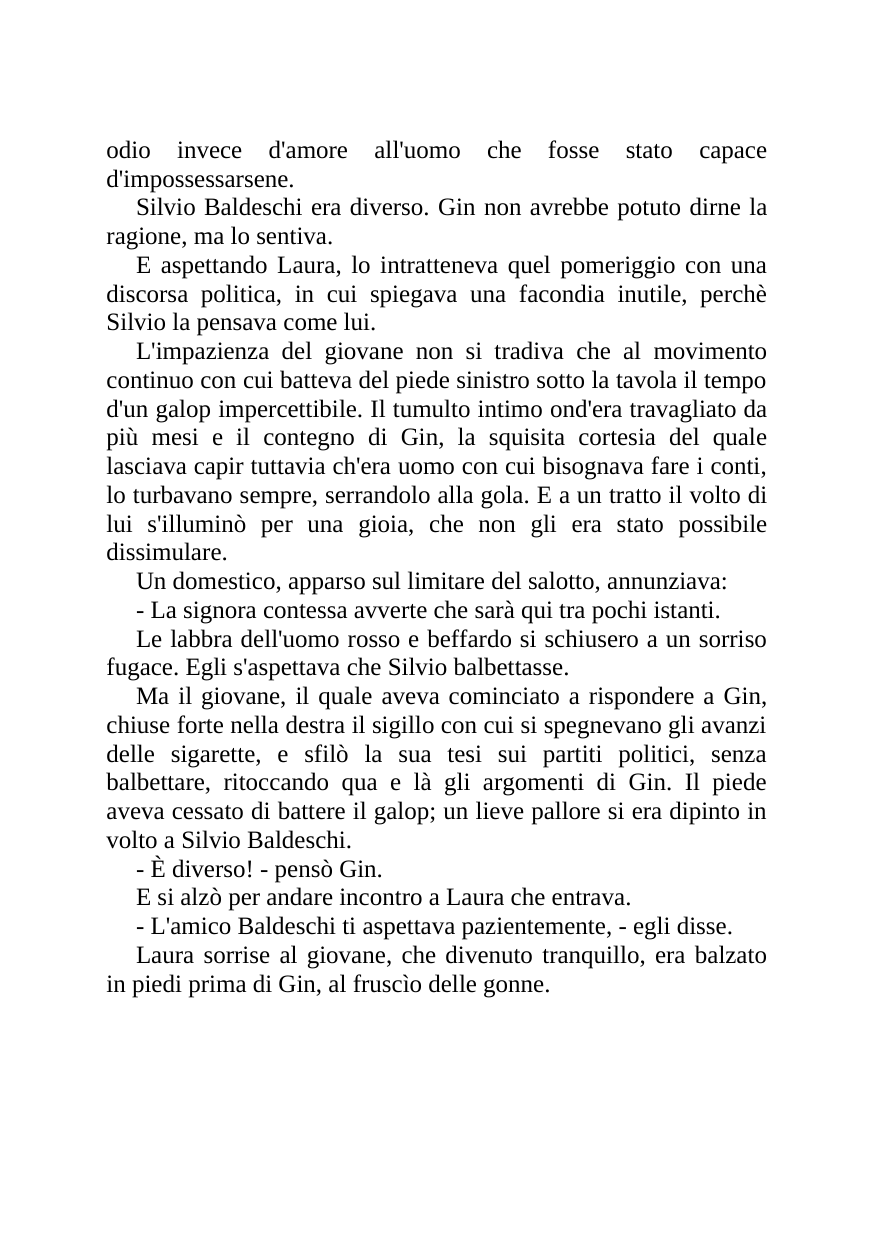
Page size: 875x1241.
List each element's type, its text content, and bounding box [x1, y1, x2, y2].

text Le labbra dell'uomo rosso e beffardo si schiusero a un sorriso fugace. Egli s'aspettava che Silvio balbettasse. [106, 624, 768, 681]
text Silvio Baldeschi era diverso. Gin non avrebbe potuto dirne la ragione, ma lo sentiva. [106, 192, 768, 250]
text Ma il giovane, il quale aveva cominciato a rispondere a Gin, chiuse forte nella destra il sigillo con cui si spegnevano gli avanzi delle sigarette, e sfilò la sua tesi sui partiti politici, senza balbettare, ritoccando qua e là gli argomenti di Gin. Il piede aveva cessato di battere il galop; un lieve pallore si era dipinto in volto a Silvio Baldeschi. [106, 681, 768, 854]
text Laura sorrise al giovane, che divenuto tranquillo, era balzato in piedi prima di Gin, al fruscìo delle gonne. [106, 940, 768, 997]
text odio invece d'amore all'uomo che fosse stato capace d'impossessarsene. [106, 135, 768, 192]
text - La signora contessa avverte che sarà qui tra pochi istanti. [106, 595, 768, 624]
text Un domestico, apparso sul limitare del salotto, annunziava: [106, 566, 768, 595]
text E si alzò per andare incontro a Laura che entrava. [106, 882, 768, 911]
text E aspettando Laura, lo intratteneva quel pomeriggio con una discorsa politica, in cui spiegava una facondia inutile, perchè Silvio la pensava come lui. [106, 250, 768, 336]
text - L'amico Baldeschi ti aspettava pazientemente, - egli disse. [106, 911, 768, 940]
text L'impazienza del giovane non si tradiva che al movimento continuo con cui batteva del piede sinistro sotto la tavola il tempo d'un galop impercettibile. Il tumulto intimo ond'era travagliato da più mesi e il contegno di Gin, la squisita cortesia del quale lasciava capir tuttavia ch'era uomo con cui bisognava fare i conti, lo turbavano sempre, serrandolo alla gola. E a un tratto il volto di lui s'illuminò per una gioia, che non gli era stato possibile dissimulare. [106, 336, 768, 566]
text - È diverso! - pensò Gin. [106, 854, 768, 882]
